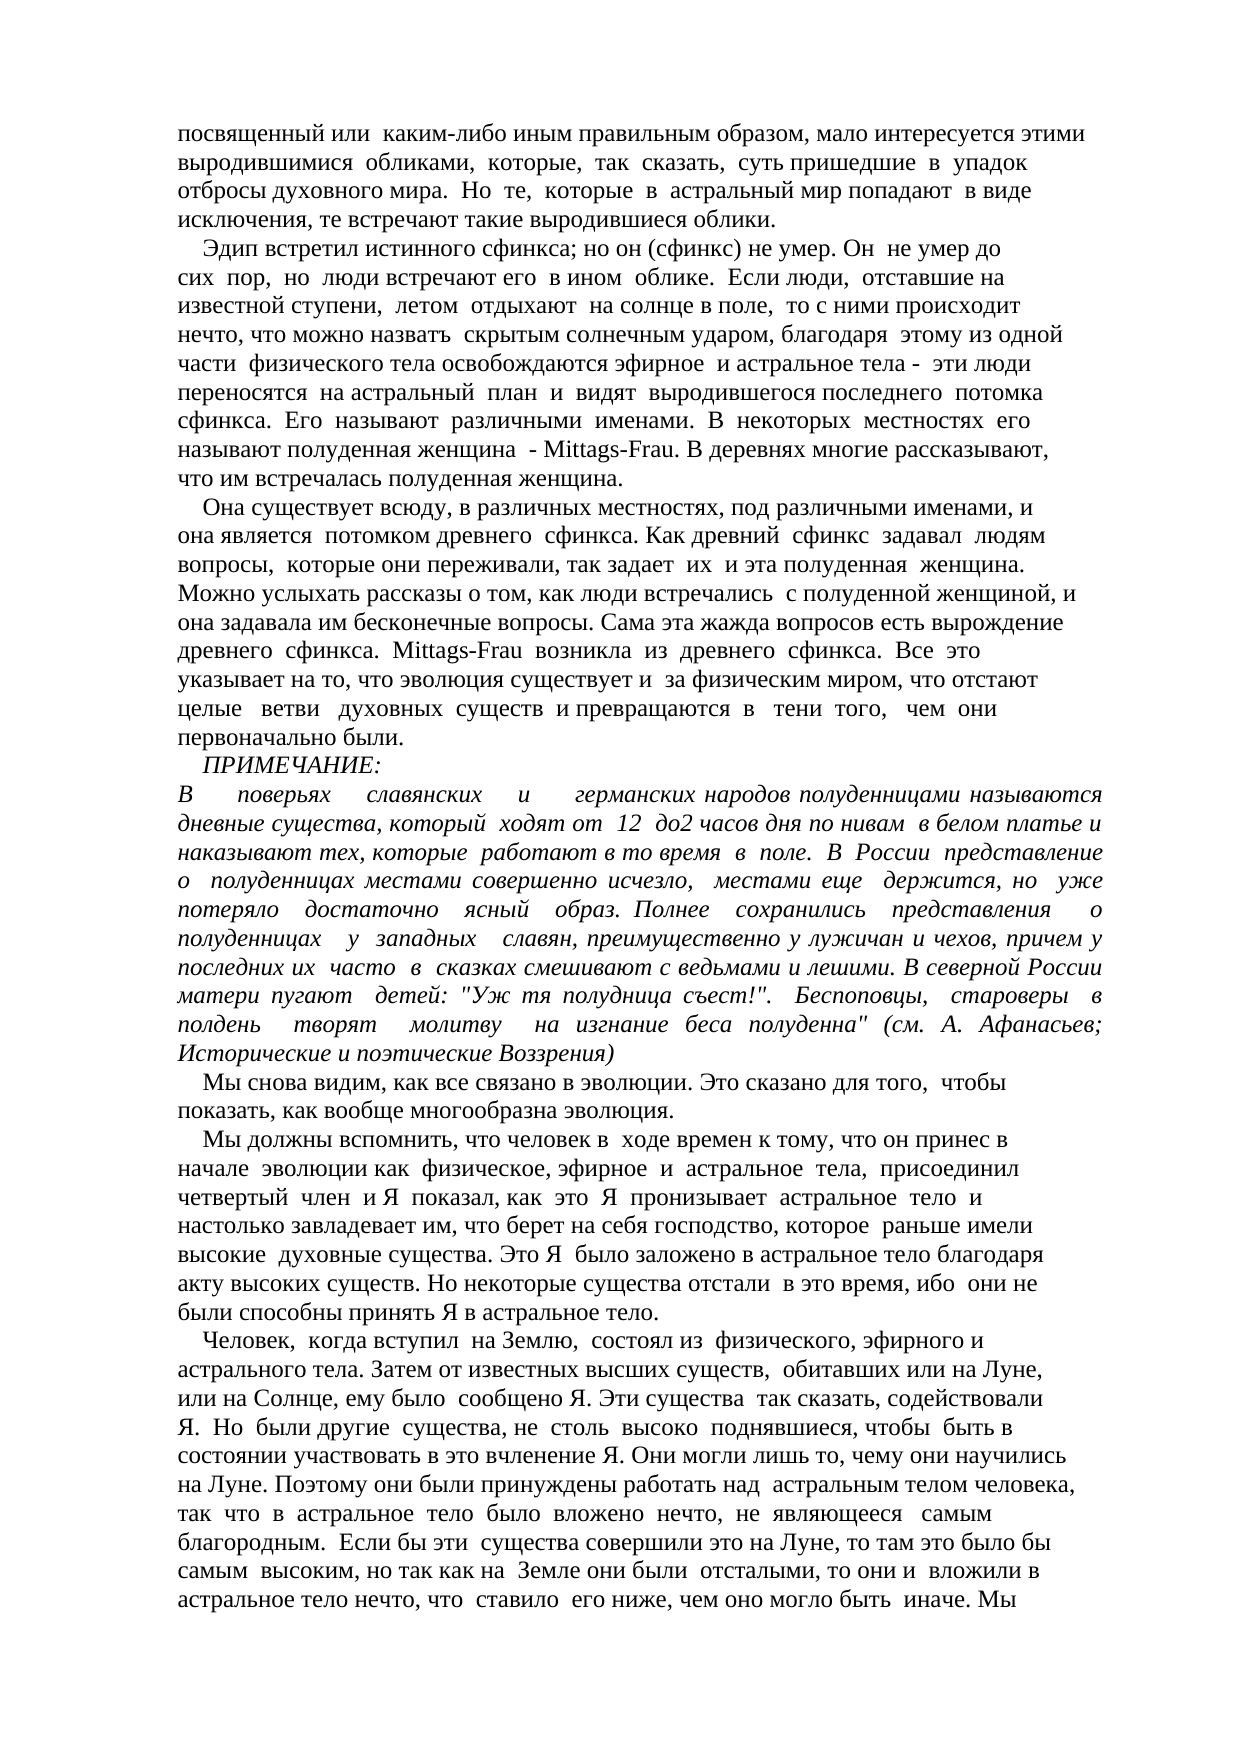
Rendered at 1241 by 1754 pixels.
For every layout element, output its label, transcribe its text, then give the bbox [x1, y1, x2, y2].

text Мы снова видим, как все связано в эволюции. Это сказано для того, чтобы [177, 1067, 1106, 1096]
text нечто, что можно назватъ скрытым солнечным ударом, благодаря этому из одной [177, 319, 1106, 348]
text исключения, те встречают такие выродившиеся облики. [177, 204, 1106, 233]
text астральное тело нечто, что ставило его ниже, чем оно могло быть иначе. Мы [177, 1584, 1106, 1613]
text на Луне. Поэтому они были принуждены работать над астральным телом человека, [177, 1469, 1106, 1498]
text начале эволюции как физическое, эфирное и астральное тела, присоединил [177, 1153, 1106, 1182]
text четвертый член и Я показал, как это Я пронизывает астральное тело и [177, 1182, 1106, 1211]
text состоянии участвовать в это вчленение Я. Они могли лишь то, чему они научились [177, 1441, 1106, 1469]
text самым высоким, но так как на Земле они были отсталыми, то они и вложили в [177, 1556, 1106, 1584]
text части физического тела освобождаются эфирное и астральное тела - эти люди [177, 348, 1106, 377]
text сфинкса. Его называют различными именами. В некоторых местностях его [177, 406, 1106, 434]
text В поверьях славянских и германских народов полуденницами называются дневные существа, который ходят от 12 до2 часов дня по нивам в белом платье и наказывают тех, которые работают в то время в поле. В России представление о полуденницах местами совершенно исчезло, местами еще держится, но уже потеряло достаточно ясный образ. Полнее сохранились представления о полуденницах у западных славян, преимущественно у лужичан и чехов, причем у последних их часто в сказках смешивают с ведьмами и лешими. В северной России матери пугают детей: "Уж тя полудница съест!". Беспоповцы, староверы в полдень творят молитву на изгнание беса полуденна" (см. А. Афанасьев; Исторические и поэтические Воззрения) [177, 779, 1106, 1067]
text указывает на то, что эволюция существует и за физическим миром, что отстают [177, 664, 1106, 693]
text называют полуденная женщина - Mittags-Frau. В деревнях многие рассказывают, [177, 434, 1106, 463]
text Эдип встретил истинного сфинкса; но он (сфинкс) не умер. Он не умер до [177, 233, 1106, 262]
text благородным. Если бы эти существа совершили это на Луне, то там это было бы [177, 1527, 1106, 1556]
text древнего сфинкса. Mittags-Frau возникла из древнего сфинкса. Все это [177, 636, 1106, 664]
text переносятся на астральный план и видят выродившегося последнего потомка [177, 377, 1106, 406]
text были способны принять Я в астральное тело. [177, 1297, 1106, 1326]
text или на Солнце, ему было сообщено Я. Эти существа так сказать, содействовали [177, 1383, 1106, 1412]
text она задавала им бесконечные вопросы. Сама эта жажда вопросов есть вырождение [177, 607, 1106, 636]
text Она существует всюду, в различных местностях, под различными именами, и [177, 492, 1106, 521]
text Можно услыхать рассказы о том, как люди встречались с полуденной женщиной, и [177, 578, 1106, 607]
text астрального тела. Затем от известных высших существ, обитавших или на Луне, [177, 1354, 1106, 1383]
text ПРИМЕЧАНИЕ: [177, 751, 1106, 779]
text настолько завладевает им, что берет на себя господство, которое раньше имели [177, 1211, 1106, 1239]
text посвященный или каким-либо иным правильным образом, мало интересуется этими [177, 118, 1106, 147]
text отбросы духовного мира. Но те, которые в астральный мир попадают в виде [177, 176, 1106, 204]
text высокие духовные существа. Это Я было заложено в астральное тело благодаря [177, 1239, 1106, 1268]
text вопросы, которые они переживали, так задает их и эта полуденная женщина. [177, 549, 1106, 578]
text акту высоких существ. Но некоторые существа отстали в это время, ибо они не [177, 1268, 1106, 1297]
text показать, как вообще многообразна эволюция. [177, 1096, 1106, 1124]
text известной ступени, летом отдыхают на солнце в поле, то с ними происходит [177, 291, 1106, 319]
text так что в астральное тело было вложено нечто, не являющееся самым [177, 1498, 1106, 1527]
text она является потомком древнего сфинкса. Как древний сфинкс задавал людям [177, 521, 1106, 549]
text сих пор, но люди встречают его в ином облике. Если люди, отставшие на [177, 262, 1106, 291]
text целые ветви духовных существ и превращаются в тени того, чем они [177, 693, 1106, 722]
text Я. Но были другие существа, не столь высоко поднявшиеся, чтобы быть в [177, 1412, 1106, 1441]
text первоначально были. [177, 722, 1106, 751]
text Человек, когда вступил на Землю, состоял из физического, эфирного и [177, 1326, 1106, 1354]
text выродившимися обликами, которые, так сказать, суть пришедшие в упадок [177, 147, 1106, 176]
text что им встречалась полуденная женщина. [177, 463, 1106, 492]
text Мы должны вспомнить, что человек в ходе времен к тому, что он принес в [177, 1124, 1106, 1153]
